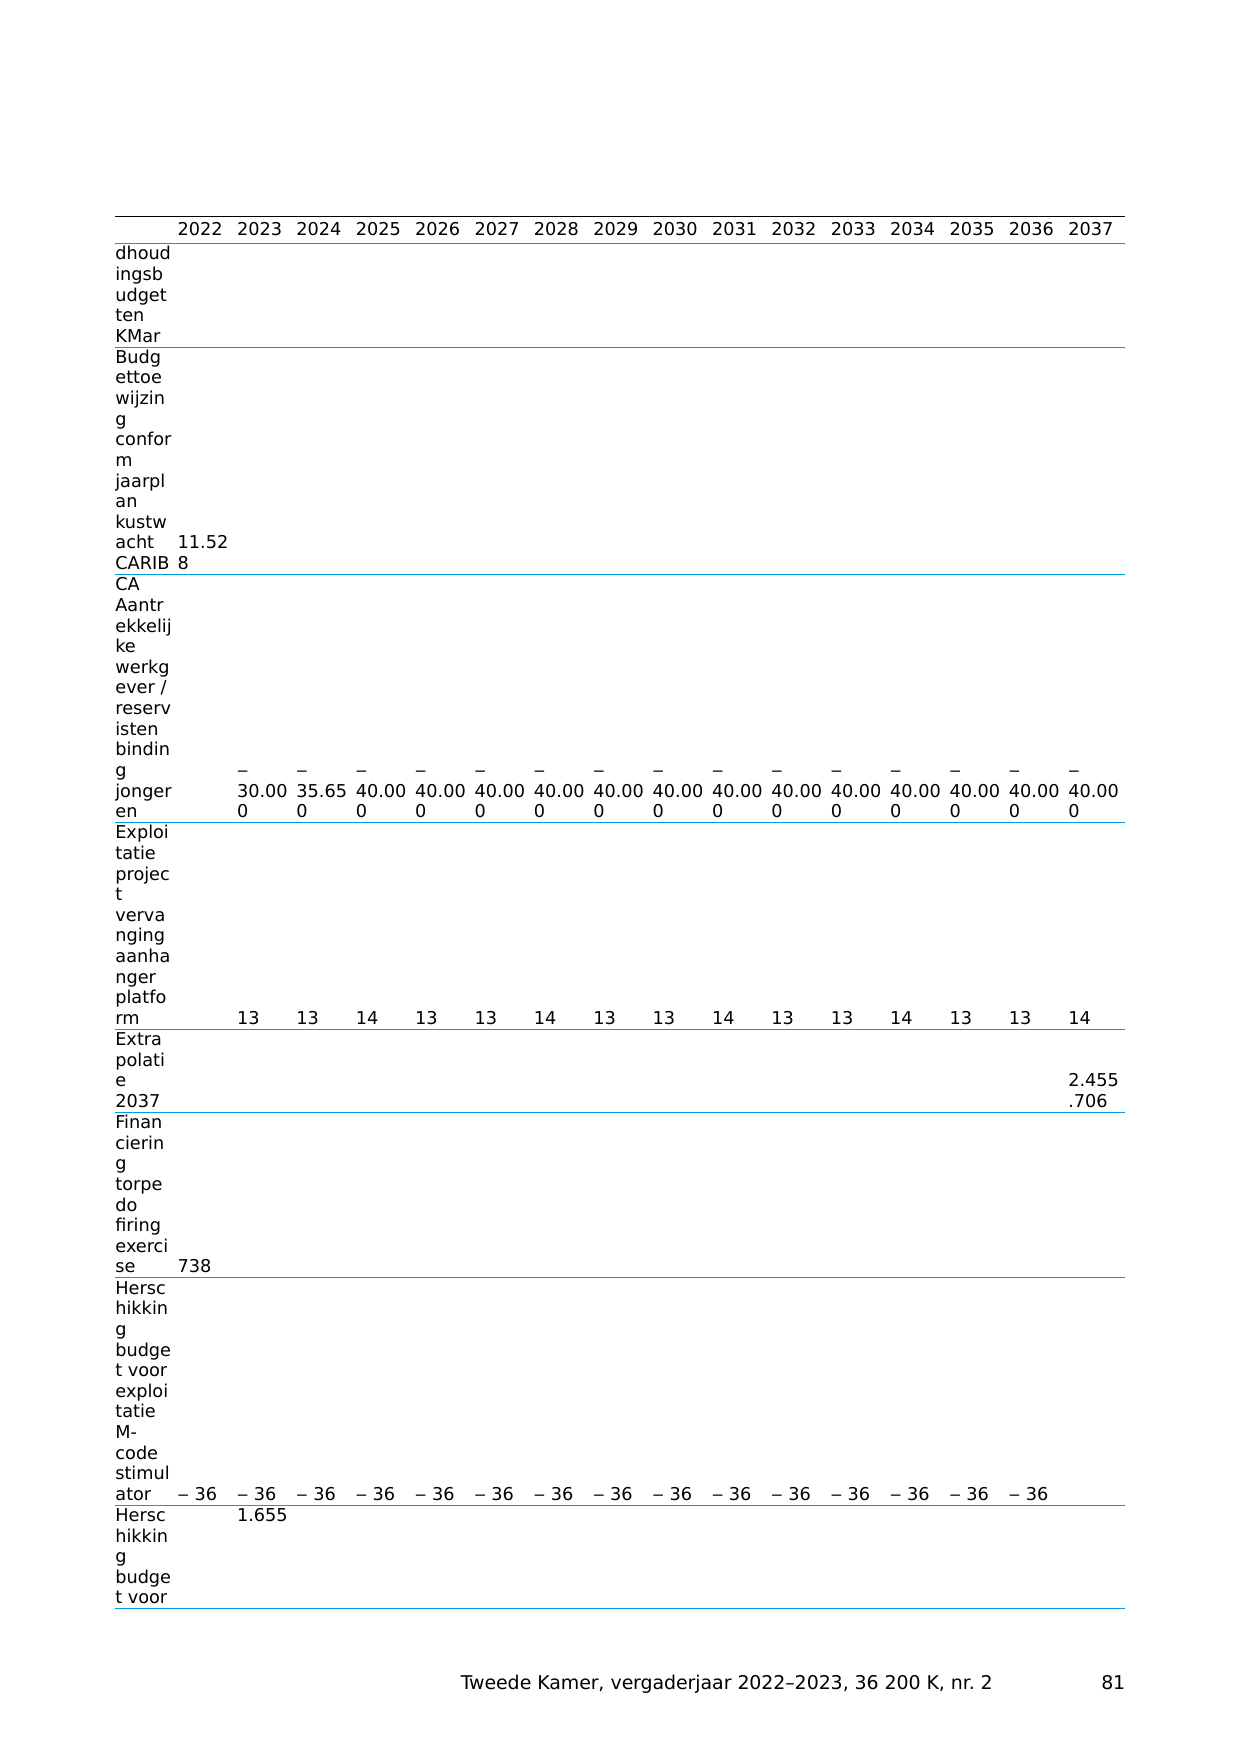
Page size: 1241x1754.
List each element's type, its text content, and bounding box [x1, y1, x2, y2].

table_cell ‒ 36 [709, 1278, 768, 1504]
table_cell 738 [175, 1113, 234, 1277]
table_cell [1006, 1030, 1065, 1112]
table_cell ‒ 36 [590, 1278, 649, 1504]
table_cell 13 [650, 823, 709, 1028]
table_cell 2026 [412, 217, 471, 243]
table_cell [293, 244, 353, 346]
table_cell [887, 1506, 946, 1608]
table_cell [412, 1113, 471, 1277]
table_cell [353, 1506, 412, 1608]
table_cell 14 [353, 823, 412, 1028]
table_cell ‒ 40.000 [412, 575, 471, 822]
table_cell 2032 [768, 217, 828, 243]
table_cell 13 [828, 823, 887, 1028]
table_cell [531, 1506, 590, 1608]
table_cell [768, 244, 828, 346]
table_cell ‒ 40.000 [768, 575, 828, 822]
table_cell [1006, 1506, 1065, 1608]
table_cell [531, 1030, 590, 1112]
table_cell ‒ 40.000 [1065, 575, 1125, 822]
table_cell ‒ 40.000 [946, 575, 1006, 822]
table_cell 2025 [353, 217, 412, 243]
table_cell ‒ 36 [234, 1278, 293, 1504]
table_cell 2027 [471, 217, 531, 243]
table_cell 11.528 [175, 348, 234, 574]
table_cell [709, 1506, 768, 1608]
table_cell ‒ 40.000 [471, 575, 531, 822]
table_cell [709, 1113, 768, 1277]
table_cell [471, 348, 531, 574]
table_cell [828, 1113, 887, 1277]
table_cell [887, 244, 946, 346]
table_cell [471, 1506, 531, 1608]
table_cell [234, 1113, 293, 1277]
table_cell [293, 348, 353, 574]
table_cell [115, 217, 174, 243]
table_cell ‒ 40.000 [353, 575, 412, 822]
table_cell Exploitatie project vervanging aanhanger platform [115, 823, 174, 1028]
table_cell [768, 1030, 828, 1112]
table_cell ‒ 40.000 [531, 575, 590, 822]
table_cell ‒ 40.000 [590, 575, 649, 822]
table_cell [590, 244, 649, 346]
table_cell [828, 244, 887, 346]
table_cell [412, 244, 471, 346]
table_cell [946, 1113, 1006, 1277]
table_cell dhoudingsbudgetten KMar [115, 244, 174, 346]
table_cell 14 [531, 823, 590, 1028]
table_cell [293, 1030, 353, 1112]
table_cell 13 [412, 823, 471, 1028]
table_cell ‒ 40.000 [1006, 575, 1065, 822]
table_cell ‒ 36 [768, 1278, 828, 1504]
table_cell [1006, 1113, 1065, 1277]
table_cell [887, 1030, 946, 1112]
table_cell 2028 [531, 217, 590, 243]
table_cell 2034 [887, 217, 946, 243]
table_header Tabel 37 Artikel 1: Defensiebreed materieel [115, 191, 1125, 216]
table_cell [412, 1506, 471, 1608]
table_cell [234, 1030, 293, 1112]
table_cell ‒ 40.000 [828, 575, 887, 822]
table_cell CA Aantrekkelijke werkgever / reservisten binding jongeren [115, 575, 174, 822]
table_cell [946, 348, 1006, 574]
table_cell [590, 1113, 649, 1277]
table_cell 2022 [175, 217, 234, 243]
table_cell [175, 1506, 234, 1608]
table_cell [768, 1506, 828, 1608]
table_cell ‒ 36 [531, 1278, 590, 1504]
table_cell 14 [887, 823, 946, 1028]
table_cell ‒ 36 [471, 1278, 531, 1504]
table_cell [590, 1506, 649, 1608]
table_cell 2030 [650, 217, 709, 243]
table_cell [1065, 1278, 1125, 1504]
table_cell [234, 348, 293, 574]
table_cell 14 [1065, 823, 1125, 1028]
table_cell [768, 348, 828, 574]
table_cell [471, 1113, 531, 1277]
table_cell ‒ 36 [1006, 1278, 1065, 1504]
table_cell 2023 [234, 217, 293, 243]
table_cell ‒ 36 [293, 1278, 353, 1504]
table_cell [650, 348, 709, 574]
table_cell [709, 1030, 768, 1112]
table_cell 13 [590, 823, 649, 1028]
table_cell Budgettoewijzing conform jaarplan kustwacht CARIB [115, 348, 174, 574]
table_cell Herschikking budget voor [115, 1506, 174, 1608]
table_cell [1065, 244, 1125, 346]
table_cell 2035 [946, 217, 1006, 243]
table_cell [650, 244, 709, 346]
table_cell [1006, 348, 1065, 574]
table_cell 13 [1006, 823, 1065, 1028]
table_cell [1006, 244, 1065, 346]
table_cell [1065, 1506, 1125, 1608]
table_cell ‒ 36 [650, 1278, 709, 1504]
table_cell [175, 1030, 234, 1112]
table_cell ‒ 30.000 [234, 575, 293, 822]
table_cell [175, 575, 234, 822]
table_cell ‒ 36 [412, 1278, 471, 1504]
table_cell ‒ 36 [353, 1278, 412, 1504]
table_cell [590, 1030, 649, 1112]
table_cell ‒ 40.000 [887, 575, 946, 822]
table_cell [175, 244, 234, 346]
table_cell [650, 1506, 709, 1608]
table_cell 13 [768, 823, 828, 1028]
table_cell ‒ 36 [946, 1278, 1006, 1504]
table_cell [828, 348, 887, 574]
table_cell Herschikking budget voor exploitatie M-code stimulator [115, 1278, 174, 1504]
table_cell [353, 348, 412, 574]
table_cell [946, 1030, 1006, 1112]
table_cell ‒ 36 [828, 1278, 887, 1504]
table_cell [293, 1506, 353, 1608]
table_cell [471, 1030, 531, 1112]
table_cell [887, 348, 946, 574]
table_cell [650, 1030, 709, 1112]
table_cell 1.655 [234, 1506, 293, 1608]
table_cell [531, 1113, 590, 1277]
table_cell 2029 [590, 217, 649, 243]
table_cell [709, 244, 768, 346]
table_cell [1065, 348, 1125, 574]
table_cell 2024 [293, 217, 353, 243]
table_cell Extrapolatie 2037 [115, 1030, 174, 1112]
table_cell 13 [293, 823, 353, 1028]
table_cell [353, 1113, 412, 1277]
table_cell [650, 1113, 709, 1277]
table_cell ‒ 40.000 [650, 575, 709, 822]
table_cell [293, 1113, 353, 1277]
table_cell Financiering torpedo firing exercise [115, 1113, 174, 1277]
table_cell 14 [709, 823, 768, 1028]
table_cell [353, 244, 412, 346]
table_cell [1065, 1113, 1125, 1277]
table_cell [412, 348, 471, 574]
table_cell 13 [234, 823, 293, 1028]
table_cell [828, 1030, 887, 1112]
table_cell 2031 [709, 217, 768, 243]
table_cell 2.455.706 [1065, 1030, 1125, 1112]
table_cell [234, 244, 293, 346]
table_cell [412, 1030, 471, 1112]
table_cell [768, 1113, 828, 1277]
table_cell ‒ 36 [887, 1278, 946, 1504]
table_cell 13 [471, 823, 531, 1028]
table_cell [828, 1506, 887, 1608]
table_cell ‒ 36 [175, 1278, 234, 1504]
table_cell [175, 823, 234, 1028]
table_cell [353, 1030, 412, 1112]
table_cell ‒ 35.650 [293, 575, 353, 822]
table_cell ‒ 40.000 [709, 575, 768, 822]
table_cell [946, 244, 1006, 346]
table_cell [531, 348, 590, 574]
table_cell [887, 1113, 946, 1277]
table_cell [531, 244, 590, 346]
table_cell 2033 [828, 217, 887, 243]
table_cell [709, 348, 768, 574]
table_cell [946, 1506, 1006, 1608]
table_cell 13 [946, 823, 1006, 1028]
table_cell [590, 348, 649, 574]
table_cell 2036 [1006, 217, 1065, 243]
table_cell 2037 [1065, 217, 1125, 243]
table_cell [471, 244, 531, 346]
